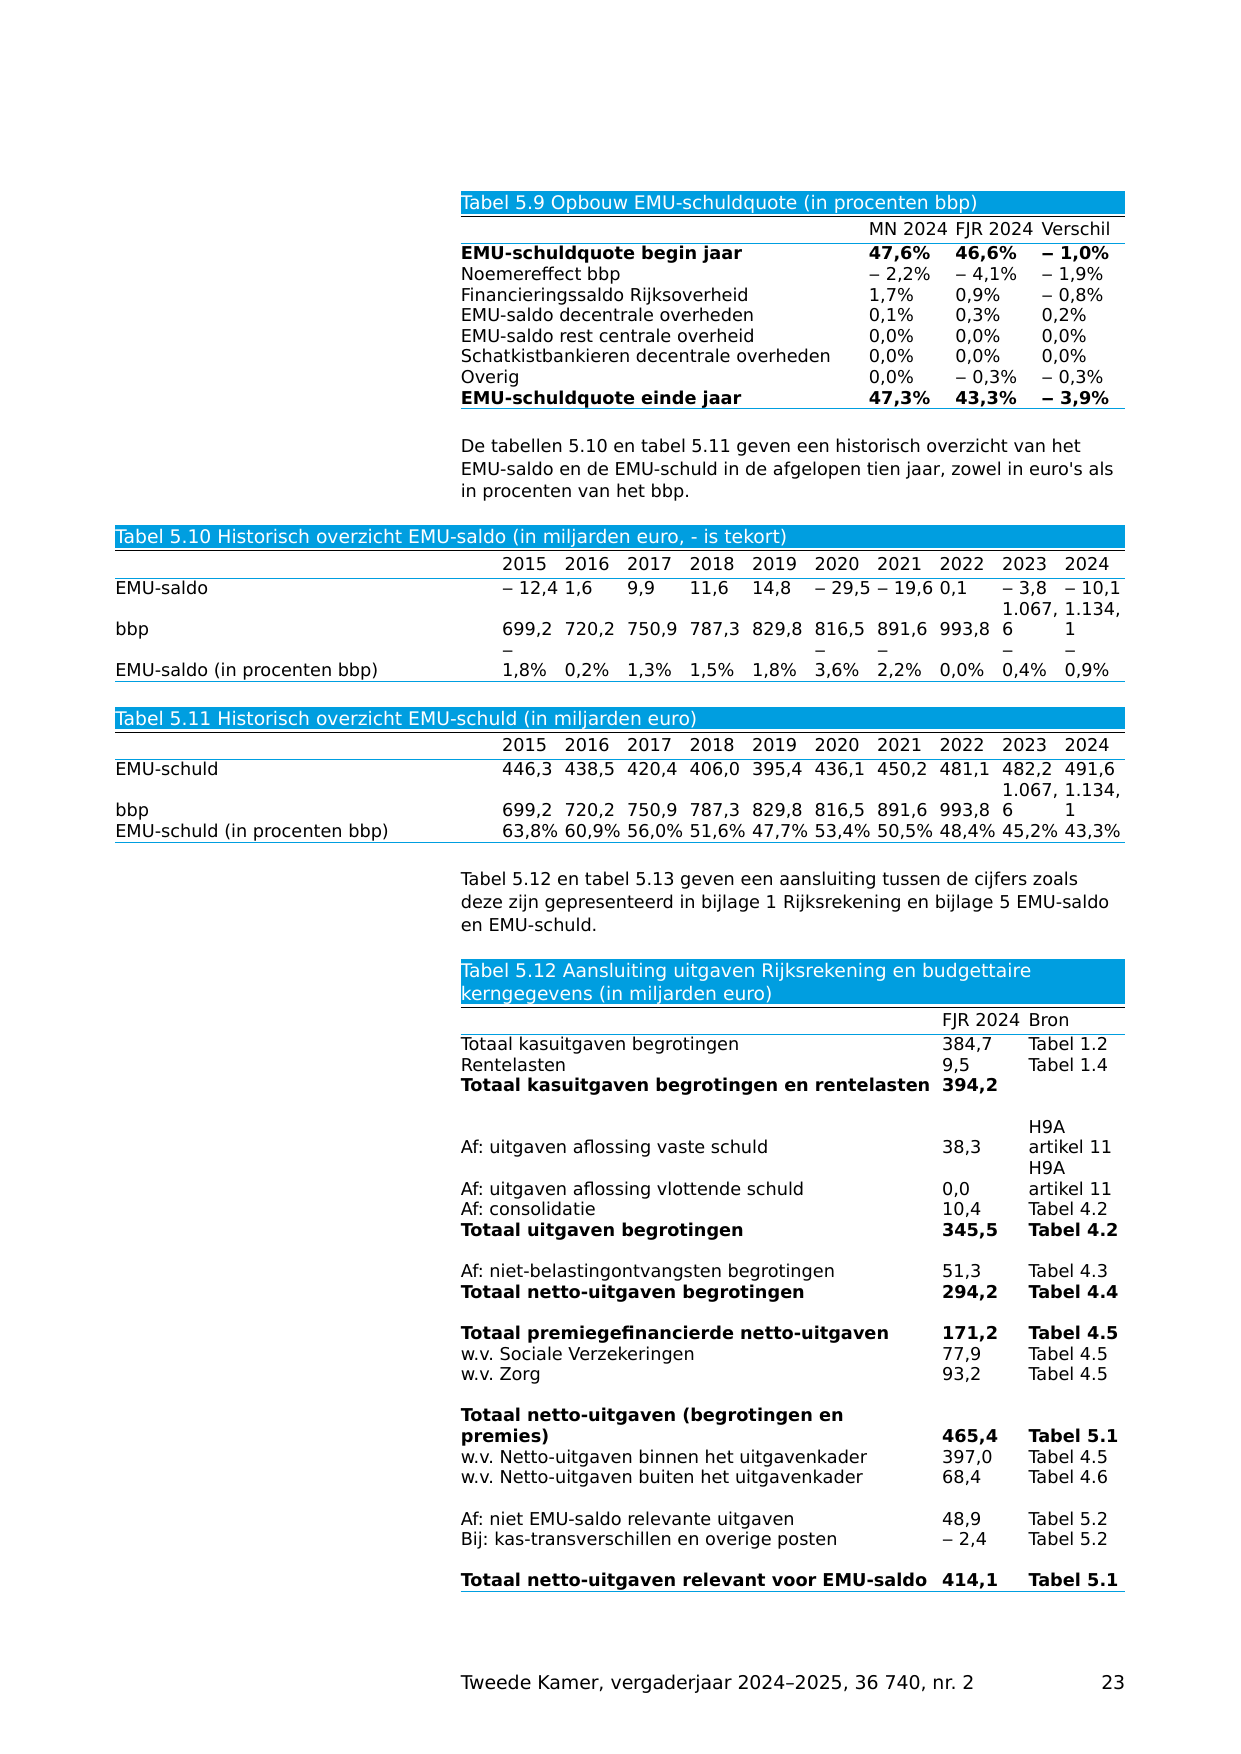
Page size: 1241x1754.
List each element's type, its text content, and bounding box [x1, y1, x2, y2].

table_cell 0,3% [952, 305, 1038, 326]
table_cell 2017 [624, 551, 686, 577]
table_cell 2016 [561, 733, 624, 758]
table_cell [1025, 1302, 1125, 1323]
table_cell 481,1 [936, 760, 999, 780]
table_cell Af: uitgaven aflossing vlottende schuld [461, 1158, 939, 1199]
table_cell 787,3 [686, 780, 749, 821]
table_cell [1025, 1240, 1125, 1261]
table_cell 750,9 [624, 780, 686, 821]
table_cell 46,6% [952, 244, 1038, 264]
table_cell [115, 551, 499, 577]
table_cell 0,1 [936, 579, 999, 598]
table_cell 397,0 [939, 1447, 1025, 1467]
table_cell Totaal netto-uitgaven (begrotingen en premies) [461, 1405, 939, 1447]
table_cell EMU-schuld (in procenten bbp) [115, 821, 499, 842]
table_cell EMU-schuldquote begin jaar [461, 244, 866, 264]
table_cell 0,2% [561, 640, 624, 681]
table_cell 816,5 [811, 780, 874, 821]
table_cell ‒ 3,9% [1039, 388, 1125, 408]
table_cell 294,2 [939, 1282, 1025, 1302]
table_cell 2020 [811, 733, 874, 758]
table_cell 2024 [1061, 733, 1125, 758]
table_cell 0,0% [1039, 326, 1125, 346]
table_cell Schatkistbankieren decentrale overheden [461, 346, 866, 367]
table_cell 891,6 [874, 780, 936, 821]
table_cell 93,2 [939, 1364, 1025, 1385]
table_cell [939, 1302, 1025, 1323]
table_cell ‒ 0,9% [1061, 640, 1125, 681]
table_cell 47,7% [749, 821, 811, 842]
table_cell 68,4 [939, 1467, 1025, 1488]
table_cell 2018 [686, 551, 749, 577]
table_cell EMU-schuldquote einde jaar [461, 388, 866, 408]
table_cell Financieringssaldo Rijksoverheid [461, 285, 866, 305]
table_cell Overig [461, 367, 866, 388]
table_cell [461, 1385, 939, 1405]
table_cell ‒ 1,9% [1039, 264, 1125, 284]
table_cell 9,9 [624, 579, 686, 598]
table_cell EMU-saldo decentrale overheden [461, 305, 866, 326]
table_cell 491,6 [1061, 760, 1125, 780]
table_cell 699,2 [499, 780, 561, 821]
table_cell EMU-schuld [115, 760, 499, 780]
table_cell 38,3 [939, 1117, 1025, 1158]
table_cell Totaal premiegefinancierde netto-uitgaven [461, 1323, 939, 1343]
table_cell ‒ 10,1 [1061, 579, 1125, 598]
table_cell 2024 [1061, 551, 1125, 577]
table_cell 48,4% [936, 821, 999, 842]
table_cell ‒ 1,8% [499, 640, 561, 681]
table_cell ‒ 2,2% [866, 264, 952, 284]
table_cell 51,6% [686, 821, 749, 842]
table_cell [939, 1488, 1025, 1508]
table_cell 43,3% [952, 388, 1038, 408]
table_cell 482,2 [999, 760, 1061, 780]
table_cell 0,0% [866, 346, 952, 367]
table_cell Tabel 4.5 [1025, 1364, 1125, 1385]
table_cell 10,4 [939, 1199, 1025, 1220]
table_cell Tabel 1.2 [1025, 1035, 1125, 1055]
table_cell 1,3% [624, 640, 686, 681]
table_cell [939, 1096, 1025, 1117]
table_cell 1.134,1 [1061, 599, 1125, 640]
table_cell 2019 [749, 733, 811, 758]
table_cell ‒ 0,4% [999, 640, 1061, 681]
table_cell 345,5 [939, 1220, 1025, 1240]
table_cell Totaal netto-uitgaven begrotingen [461, 1282, 939, 1302]
table_cell 420,4 [624, 760, 686, 780]
table_cell Tabel 5.2 [1025, 1509, 1125, 1529]
table_cell 14,8 [749, 579, 811, 598]
table_cell 9,5 [939, 1055, 1025, 1075]
table_cell w.v. Netto-uitgaven binnen het uitgavenkader [461, 1447, 939, 1467]
table_cell 43,3% [1061, 821, 1125, 842]
table_cell 50,5% [874, 821, 936, 842]
table_cell ‒ 2,2% [874, 640, 936, 681]
table_cell 1.134,1 [1061, 780, 1125, 821]
table_cell Af: uitgaven aflossing vaste schuld [461, 1117, 939, 1158]
table_cell 2018 [686, 733, 749, 758]
text De tabellen 5.10 en tabel 5.11 geven een historisch overzicht van het EMU-saldo en de EMU-schuld in de afgelopen tien jaar, zowel in euro's als in procenten van het bbp. [461, 434, 1125, 502]
table_cell [115, 733, 499, 758]
table_cell 406,0 [686, 760, 749, 780]
table_cell 63,8% [499, 821, 561, 842]
table_cell 51,3 [939, 1261, 1025, 1282]
table_cell 993,8 [936, 780, 999, 821]
table_cell 171,2 [939, 1323, 1025, 1343]
table_cell bbp [115, 780, 499, 821]
table_cell Af: niet EMU-saldo relevante uitgaven [461, 1509, 939, 1529]
table_cell Rentelasten [461, 1055, 939, 1075]
table_cell [461, 1240, 939, 1261]
table_cell [461, 1302, 939, 1323]
table_cell 993,8 [936, 599, 999, 640]
table_cell 0,0% [952, 346, 1038, 367]
table_cell 1.067,6 [999, 780, 1061, 821]
table_cell [1025, 1096, 1125, 1117]
table_cell 0,9% [952, 285, 1038, 305]
table_cell Totaal netto-uitgaven relevant voor EMU-saldo [461, 1570, 939, 1591]
table_cell EMU-saldo (in procenten bbp) [115, 640, 499, 681]
table_cell Tabel 1.4 [1025, 1055, 1125, 1075]
table_cell Totaal kasuitgaven begrotingen en rentelasten [461, 1075, 939, 1096]
table_cell 787,3 [686, 599, 749, 640]
table_cell 0,0 [939, 1158, 1025, 1199]
table_cell Totaal kasuitgaven begrotingen [461, 1035, 939, 1055]
table_cell 2021 [874, 551, 936, 577]
table_cell ‒ 3,8 [999, 579, 1061, 598]
table_cell 2019 [749, 551, 811, 577]
table_cell Noemereffect bbp [461, 264, 866, 284]
table_cell 2021 [874, 733, 936, 758]
table_cell [461, 217, 866, 243]
table_cell H9A artikel 11 [1025, 1158, 1125, 1199]
table_cell ‒ 19,6 [874, 579, 936, 598]
table_cell ‒ 0,3% [1039, 367, 1125, 388]
table_cell w.v. Netto-uitgaven buiten het uitgavenkader [461, 1467, 939, 1488]
table_cell 414,1 [939, 1570, 1025, 1591]
table_cell Tabel 4.2 [1025, 1199, 1125, 1220]
table_cell [939, 1240, 1025, 1261]
table_cell Af: consolidatie [461, 1199, 939, 1220]
table_cell 2022 [936, 733, 999, 758]
table_cell 384,7 [939, 1035, 1025, 1055]
table_cell 2023 [999, 551, 1061, 577]
table_cell 1,5% [686, 640, 749, 681]
table_cell 436,1 [811, 760, 874, 780]
table_cell [1025, 1075, 1125, 1096]
table_cell EMU-saldo rest centrale overheid [461, 326, 866, 346]
table_cell ‒ 3,6% [811, 640, 874, 681]
table_cell Tabel 4.5 [1025, 1447, 1125, 1467]
table_cell 45,2% [999, 821, 1061, 842]
table_cell ‒ 29,5 [811, 579, 874, 598]
table_cell H9A artikel 11 [1025, 1117, 1125, 1158]
table_cell Tabel 5.1 [1025, 1405, 1125, 1447]
table_cell 2016 [561, 551, 624, 577]
table_cell 829,8 [749, 599, 811, 640]
table_cell 750,9 [624, 599, 686, 640]
table_cell 1.067,6 [999, 599, 1061, 640]
table_cell [461, 1488, 939, 1508]
table_cell 699,2 [499, 599, 561, 640]
table_cell Tabel 4.4 [1025, 1282, 1125, 1302]
table_cell 1,7% [866, 285, 952, 305]
table_cell 0,0% [936, 640, 999, 681]
table_cell Bij: kas-transverschillen en overige posten [461, 1529, 939, 1550]
table_cell Af: niet-belastingontvangsten begrotingen [461, 1261, 939, 1282]
table_cell 2020 [811, 551, 874, 577]
table_cell 53,4% [811, 821, 874, 842]
table_cell Tabel 4.5 [1025, 1344, 1125, 1364]
text Tabel 5.12 en tabel 5.13 geven een aansluiting tussen de cijfers zoals deze zijn gepresenteerd in bijlage 1 Rijksrekening en bijlage 5 EMU-saldo en EMU-schuld. [461, 867, 1125, 936]
table_cell 720,2 [561, 599, 624, 640]
table_cell 1,8% [749, 640, 811, 681]
table_cell MN 2024 [866, 217, 952, 243]
table_cell ‒ 4,1% [952, 264, 1038, 284]
table_cell [1025, 1550, 1125, 1570]
table_cell 394,2 [939, 1075, 1025, 1096]
table_cell FJR 2024 [952, 217, 1038, 243]
table_cell bbp [115, 599, 499, 640]
table_cell w.v. Sociale Verzekeringen [461, 1344, 939, 1364]
table_cell 1,6 [561, 579, 624, 598]
table_cell Tabel 4.2 [1025, 1220, 1125, 1240]
table_cell 465,4 [939, 1405, 1025, 1447]
table_cell Tabel 4.5 [1025, 1323, 1125, 1343]
table_cell ‒ 0,3% [952, 367, 1038, 388]
table_cell 2023 [999, 733, 1061, 758]
table_cell w.v. Zorg [461, 1364, 939, 1385]
table_cell FJR 2024 [939, 1008, 1025, 1034]
table_cell 2015 [499, 733, 561, 758]
table_cell [1025, 1385, 1125, 1405]
table_cell [461, 1008, 939, 1034]
table_cell [1025, 1488, 1125, 1508]
table_cell 47,3% [866, 388, 952, 408]
table_cell 77,9 [939, 1344, 1025, 1364]
table_cell [939, 1550, 1025, 1570]
table_cell 2022 [936, 551, 999, 577]
table_cell [461, 1096, 939, 1117]
table_cell Tabel 4.6 [1025, 1467, 1125, 1488]
table_cell 450,2 [874, 760, 936, 780]
table_cell Totaal uitgaven begrotingen [461, 1220, 939, 1240]
table_cell ‒ 1,0% [1039, 244, 1125, 264]
table_cell 56,0% [624, 821, 686, 842]
table_cell [461, 1550, 939, 1570]
table_cell 891,6 [874, 599, 936, 640]
table_cell 0,0% [866, 326, 952, 346]
table_cell 2015 [499, 551, 561, 577]
table_cell EMU-saldo [115, 579, 499, 598]
table_cell 0,2% [1039, 305, 1125, 326]
table_cell 11,6 [686, 579, 749, 598]
table_cell ‒ 0,8% [1039, 285, 1125, 305]
table_cell 47,6% [866, 244, 952, 264]
table_cell 438,5 [561, 760, 624, 780]
table_cell Tabel 4.3 [1025, 1261, 1125, 1282]
table_cell 395,4 [749, 760, 811, 780]
table_cell 720,2 [561, 780, 624, 821]
table_cell 0,0% [866, 367, 952, 388]
table_cell Verschil [1039, 217, 1125, 243]
table_cell 829,8 [749, 780, 811, 821]
table_cell 2017 [624, 733, 686, 758]
table_cell 60,9% [561, 821, 624, 842]
table_cell 446,3 [499, 760, 561, 780]
table_cell Bron [1025, 1008, 1125, 1034]
table_cell 0,1% [866, 305, 952, 326]
table_cell 0,0% [952, 326, 1038, 346]
table_cell Tabel 5.2 [1025, 1529, 1125, 1550]
table_cell 816,5 [811, 599, 874, 640]
table_cell 0,0% [1039, 346, 1125, 367]
table_cell ‒ 2,4 [939, 1529, 1025, 1550]
table_cell Tabel 5.1 [1025, 1570, 1125, 1591]
table_cell 48,9 [939, 1509, 1025, 1529]
table_cell [939, 1385, 1025, 1405]
table_cell ‒ 12,4 [499, 579, 561, 598]
